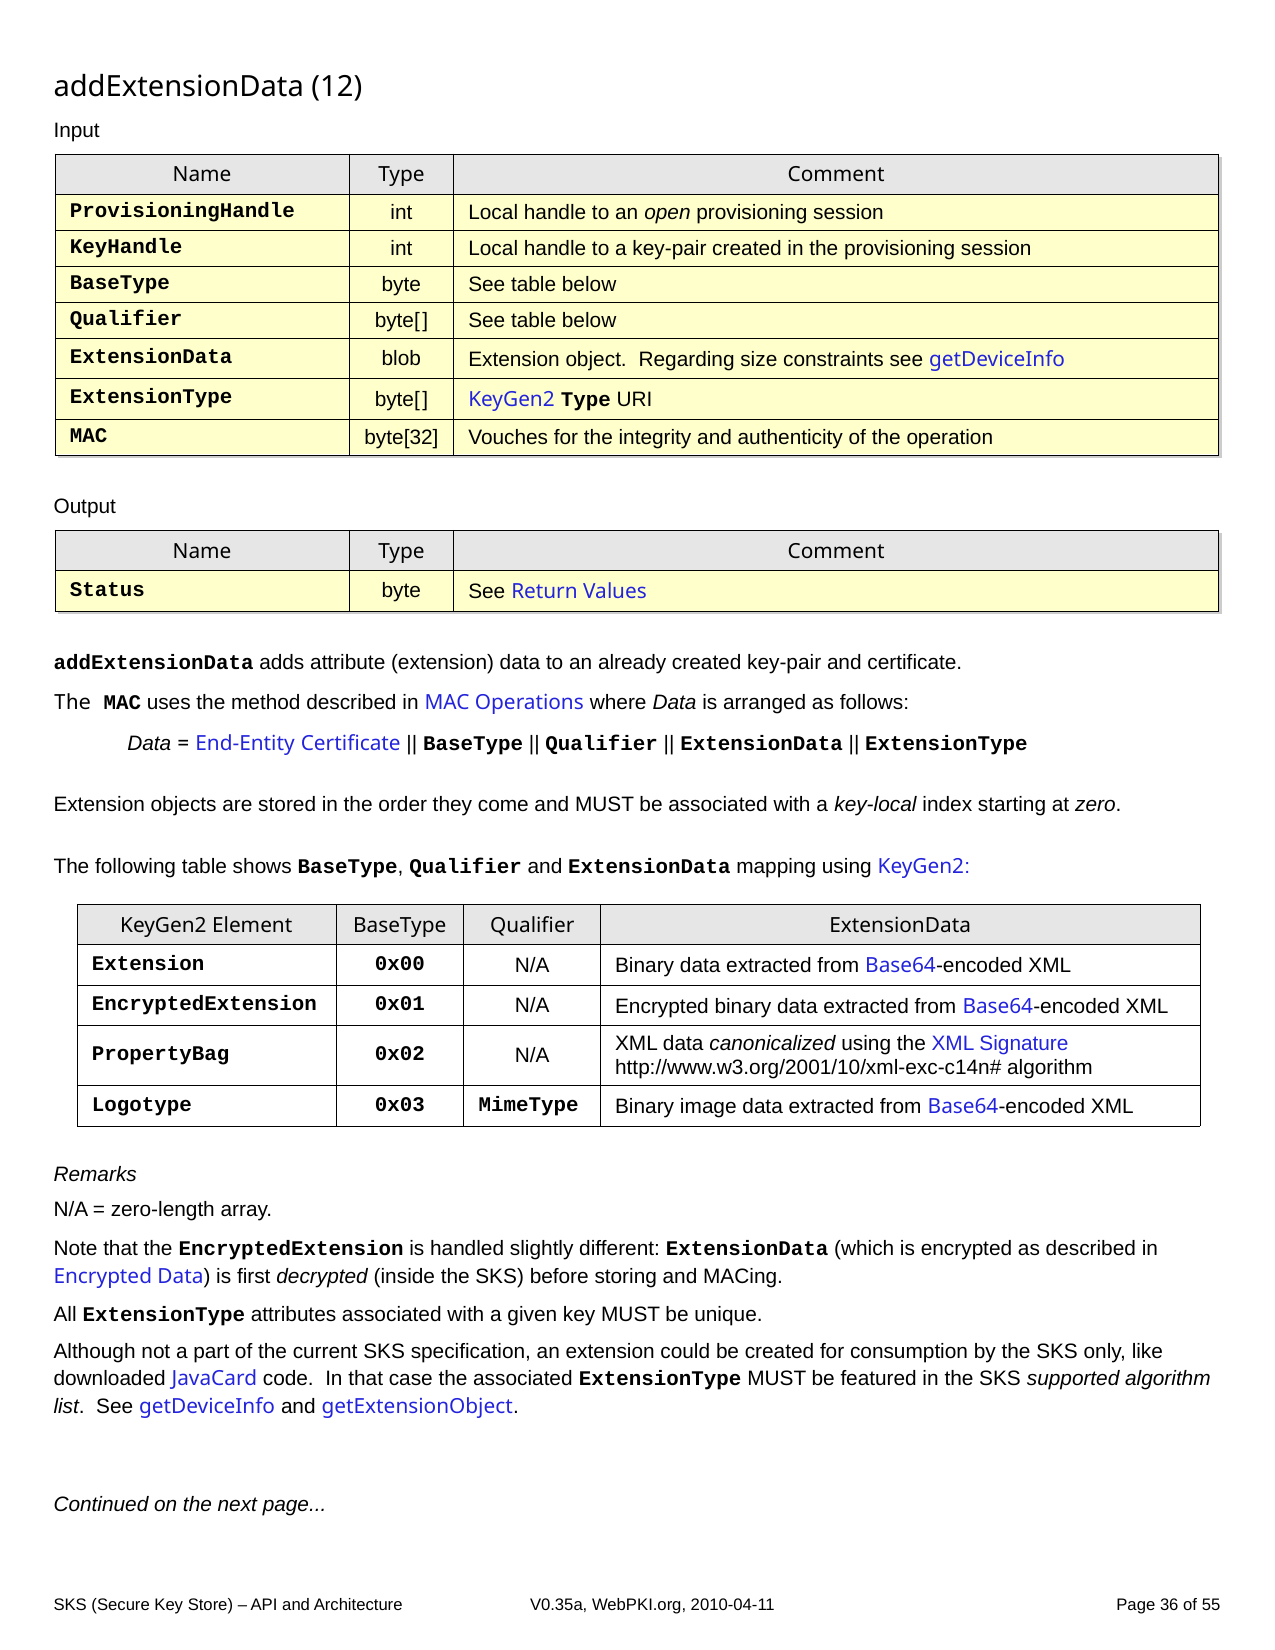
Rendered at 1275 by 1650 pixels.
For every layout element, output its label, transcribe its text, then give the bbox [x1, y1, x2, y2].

table_cell Logotype [78, 1086, 336, 1126]
table_cell 0x02 [337, 1026, 463, 1085]
table_cell Qualifier [56, 303, 349, 338]
table_cell int [350, 195, 453, 230]
table_cell byte⁮[ ] [350, 379, 453, 419]
table_cell N/A [464, 986, 600, 1025]
subtitle addExtensionData (12) [53, 66, 1221, 105]
table_header BaseType [337, 905, 463, 944]
table_cell ExtensionType [56, 379, 349, 419]
table_cell Encrypted binary data extracted from Base64-encoded XML [601, 986, 1200, 1025]
table_header Qualifier [464, 905, 600, 944]
text The MAC uses the method described in MAC Operations where Data is arranged as follows: [53, 687, 1221, 716]
table_cell N/A [464, 945, 600, 985]
text Extension objects are stored in the order they come and MUST be associated with a key-local index starting at zero. [53, 768, 1221, 816]
table_header ExtensionData [601, 905, 1200, 944]
text Remarks [53, 1161, 1221, 1185]
table_cell int [350, 231, 453, 266]
table_cell PropertyBag [78, 1026, 336, 1085]
table_cell Status [56, 571, 349, 611]
text All ExtensionType attributes associated with a given key MUST be unique. [53, 1302, 1221, 1327]
table_header KeyGen2 Element [78, 905, 336, 944]
table_cell MAC [56, 420, 349, 454]
table_cell See table below [454, 267, 1218, 302]
table_cell Binary image data extracted from Base64-encoded XML [601, 1086, 1200, 1126]
table_cell XML data canonicalized using the XML Signature http://www.w3.org/2001/10/xml-exc-c14n# algorithm [601, 1026, 1200, 1085]
text Data = End-Entity Certificate || BaseType || Qualifier || ExtensionData || ExtensionType [53, 728, 1221, 756]
table_header Comment [454, 531, 1218, 570]
table_header Name [56, 155, 349, 194]
text Note that the EncryptedExtension is handled slightly different: ExtensionData (which is encrypted as described in Encrypted Data) is first decrypted (inside the SKS) before storing and MACing. [53, 1233, 1221, 1290]
table_cell MimeType [464, 1086, 600, 1126]
table_cell blob [350, 339, 453, 378]
text Input [53, 118, 1221, 142]
table_header Name [56, 531, 349, 570]
table_cell See Return Values [454, 571, 1218, 611]
table_cell N/A [464, 1026, 600, 1085]
table_cell Binary data extracted from Base64-encoded XML [601, 945, 1200, 985]
table_header Comment [454, 155, 1218, 194]
text Continued on the next page... [53, 1492, 1221, 1516]
table_cell 0x01 [337, 986, 463, 1025]
table_cell Extension [78, 945, 336, 985]
text Output [53, 494, 1221, 518]
table_cell byte⁮[ ] [350, 303, 453, 338]
table_cell Local handle to a key-pair created in the provisioning session [454, 231, 1218, 266]
table_cell Extension object. Regarding size constraints see getDeviceInfo [454, 339, 1218, 378]
table_cell byte⁮[32] [350, 420, 453, 454]
table_cell EncryptedExtension [78, 986, 336, 1025]
table_header Type [350, 531, 453, 570]
table_cell Local handle to an open provisioning session [454, 195, 1218, 230]
table_cell byte [350, 267, 453, 302]
table_cell 0x00 [337, 945, 463, 985]
text N/A = zero-length array. [53, 1197, 1221, 1221]
table_cell 0x03 [337, 1086, 463, 1126]
table_cell BaseType [56, 267, 349, 302]
table_cell byte [350, 571, 453, 611]
text Although not a part of the current SKS specification, an extension could be created for consumption by the SKS only, like downloaded JavaCard code. In that case the associated ExtensionType MUST be featured in the SKS supported algorithm list. See getDeviceInfo and getExtensionObject. [53, 1339, 1221, 1420]
table_cell See table below [454, 303, 1218, 338]
table_header Type [350, 155, 453, 194]
table_cell KeyHandle [56, 231, 349, 266]
table_cell Vouches for the integrity and authenticity of the operation [454, 420, 1218, 454]
table_cell ExtensionData [56, 339, 349, 378]
text addExtensionData adds attribute (extension) data to an already created key-pair and certificate. [53, 650, 1221, 676]
text The following table shows BaseType, Qualifier and ExtensionData mapping using KeyGen2: [53, 851, 1221, 904]
table_cell ProvisioningHandle [56, 195, 349, 230]
table_cell KeyGen2 Type URI [454, 379, 1218, 419]
